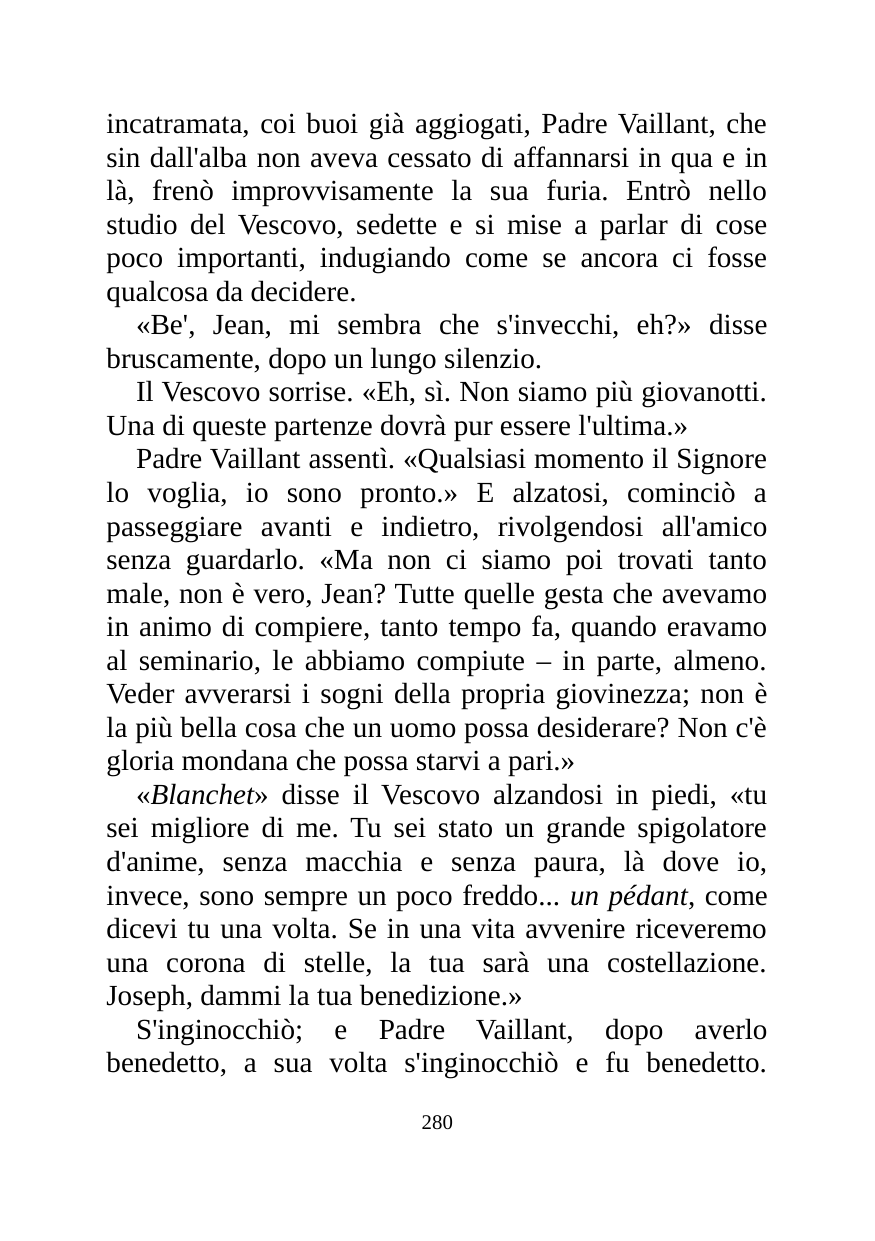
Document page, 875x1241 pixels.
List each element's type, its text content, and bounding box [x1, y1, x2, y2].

text «Be', Jean, mi sembra che s'invecchi, eh?» disse bruscamente, dopo un lungo silenzio. [106, 307, 768, 374]
text incatramata, coi buoi già aggiogati, Padre Vaillant, che sin dall'alba non aveva cessato di affannarsi in qua e in là, frenò improvvisamente la sua furia. Entrò nello studio del Vescovo, sedette e si mise a parlar di cose poco importanti, indugiando come se ancora ci fosse qualcosa da decidere. [106, 106, 768, 307]
text Il Vescovo sorrise. «Eh, sì. Non siamo più giovanotti. Una di queste partenze dovrà pur essere l'ultima.» [106, 374, 768, 442]
text S'inginocchiò; e Padre Vaillant, dopo averlo benedetto, a sua volta s'inginocchiò e fu benedetto. [106, 1012, 768, 1079]
text Padre Vaillant assentì. «Qualsiasi momento il Signore lo voglia, io sono pronto.» E alzatosi, cominciò a passeggiare avanti e indietro, rivolgendosi all'amico senza guardarlo. «Ma non ci siamo poi trovati tanto male, non è vero, Jean? Tutte quelle gesta che avevamo in animo di compiere, tanto tempo fa, quando eravamo al seminario, le abbiamo compiute – in parte, almeno. Veder avverarsi i sogni della propria giovinezza; non è la più bella cosa che un uomo possa desiderare? Non c'è gloria mondana che possa starvi a pari.» [106, 442, 768, 777]
text «Blanchet» disse il Vescovo alzandosi in piedi, «tu sei migliore di me. Tu sei stato un grande spigolatore d'anime, senza macchia e senza paura, là dove io, invece, sono sempre un poco freddo... un pédant, come dicevi tu una volta. Se in una vita avvenire riceveremo una corona di stelle, la tua sarà una costellazione. Joseph, dammi la tua benedizione.» [106, 777, 768, 1012]
